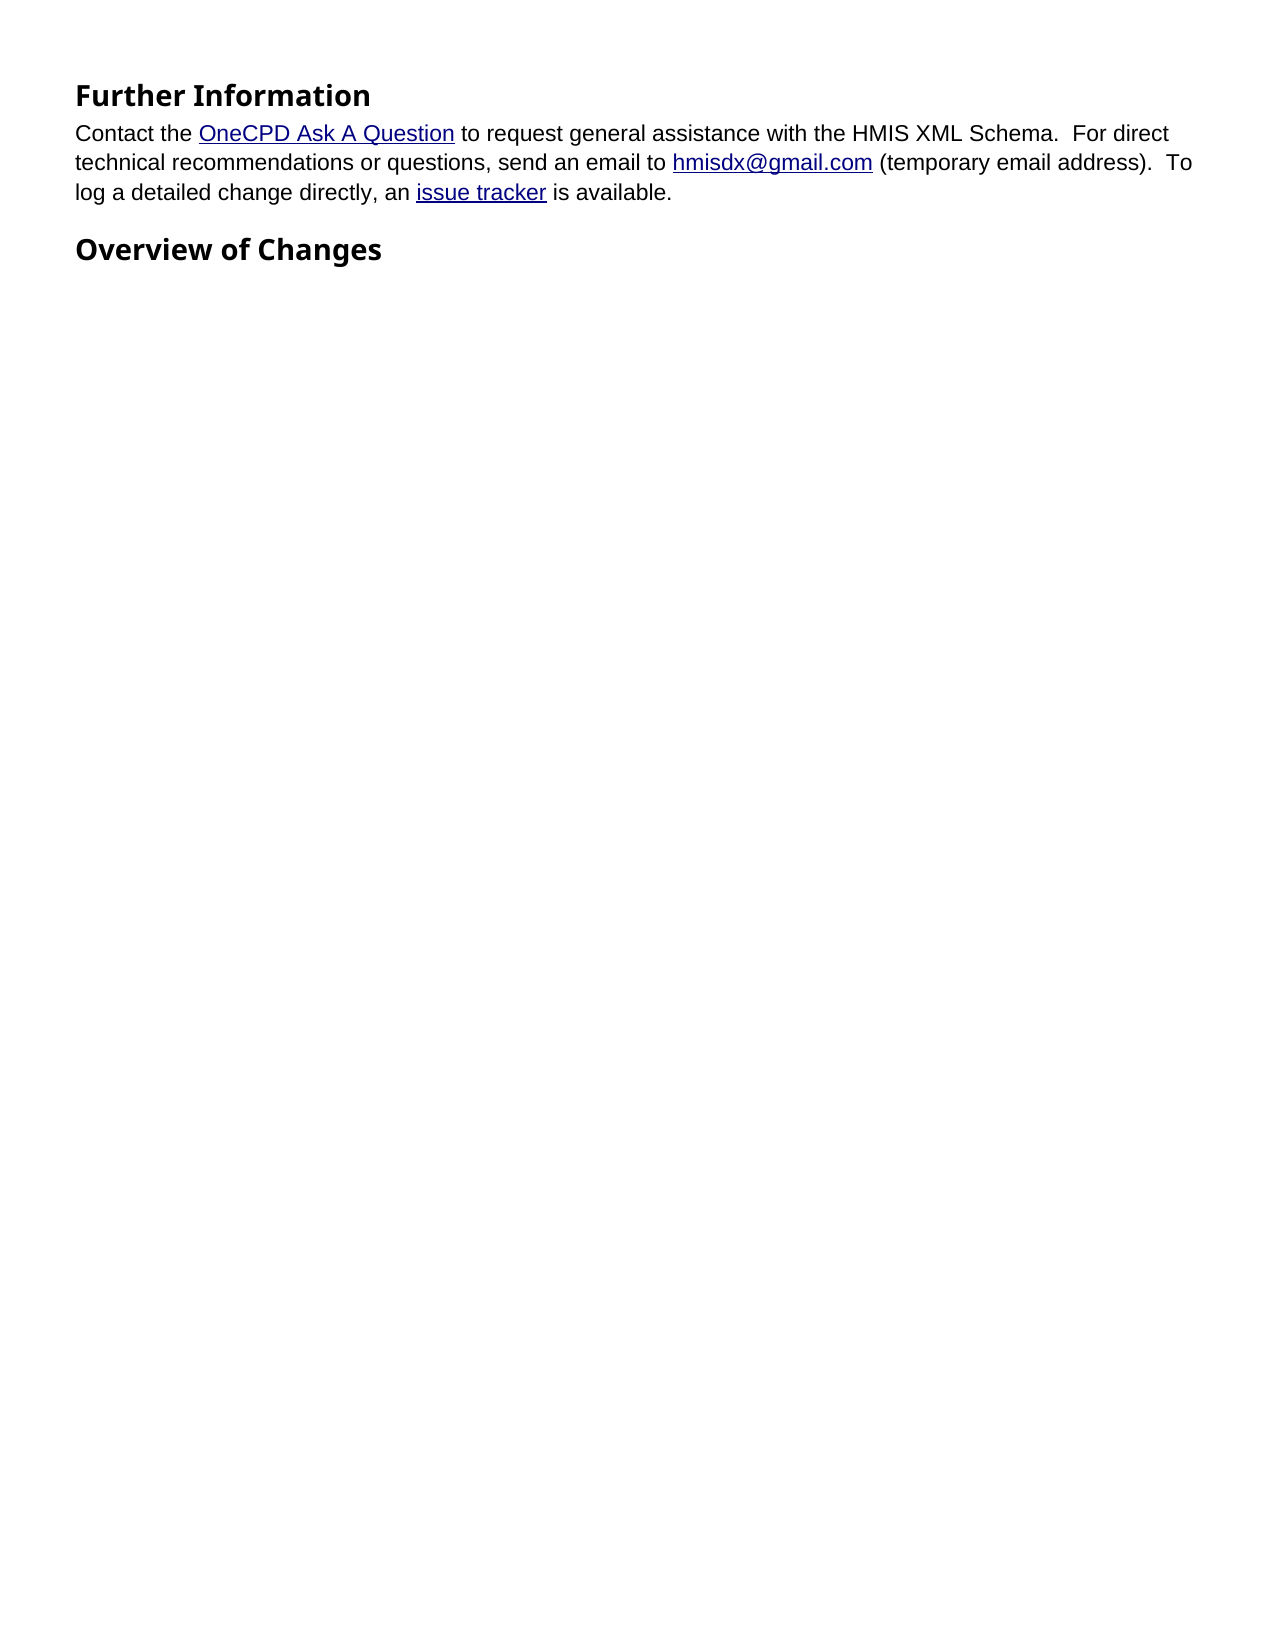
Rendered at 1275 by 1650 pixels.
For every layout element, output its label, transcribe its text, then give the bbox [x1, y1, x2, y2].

text Contact the OneCPD Ask A Question to request general assistance with the HMIS XML Schema. For direct technical recommendations or questions, send an email to hmisdx@gmail.com (temporary email address). To log a detailed change directly, an issue tracker is available. [75, 121, 1200, 205]
subtitle Overview of Changes [75, 229, 1200, 269]
subtitle Further Information [75, 75, 1200, 115]
